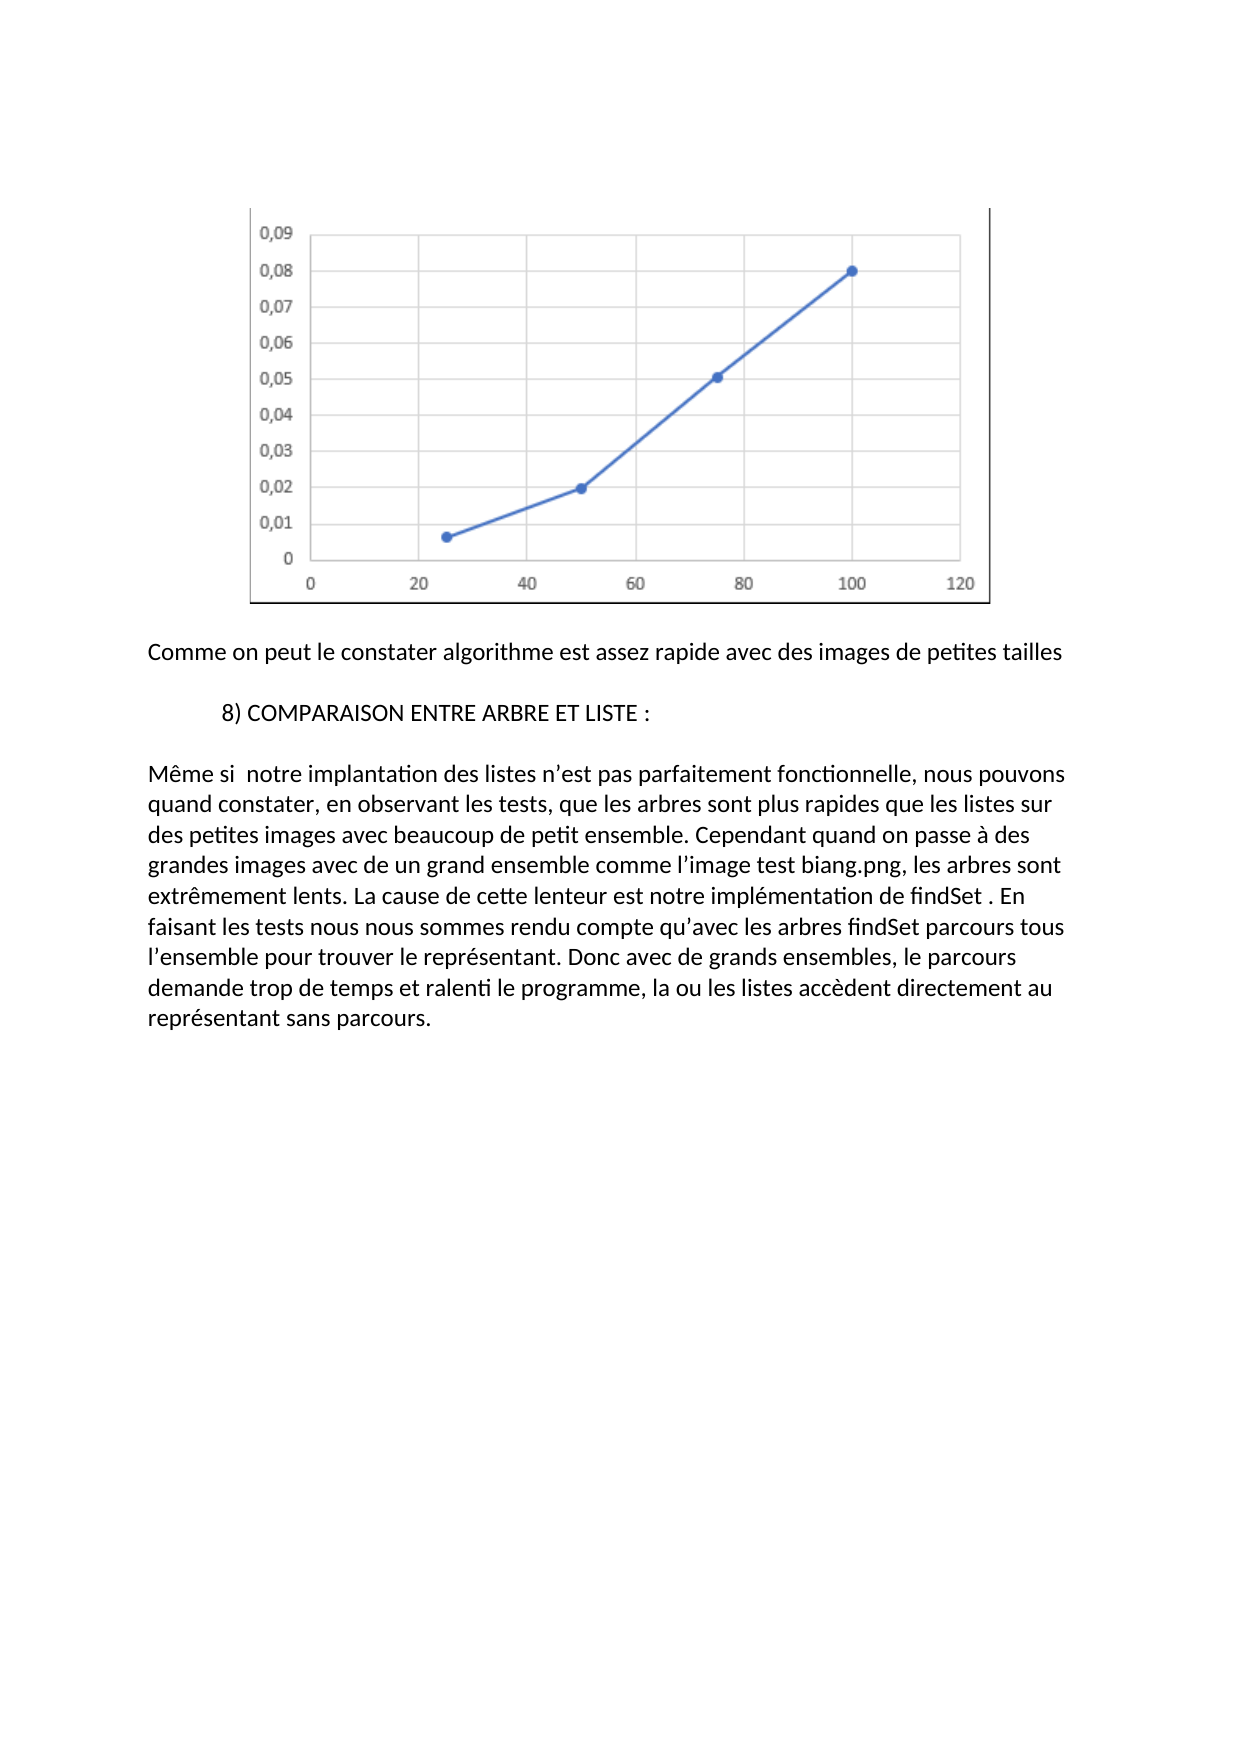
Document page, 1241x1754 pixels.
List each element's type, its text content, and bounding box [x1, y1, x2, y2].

text 8) COMPARAISON ENTRE ARBRE ET LISTE : [148, 697, 1093, 727]
picture [249, 208, 991, 604]
text Même si notre implantation des listes n’est pas parfaitement fonctionnelle, nous pouvons quand constater, en observant les tests, que les arbres sont plus rapides que les listes sur des petites images avec beaucoup de petit ensemble. Cependant quand on passe à des grandes images avec de un grand ensemble comme l’image test biang.png, les arbres sont extrêmement lents. La cause de cette lenteur est notre implémentation de findSet . En faisant les tests nous nous sommes rendu compte qu’avec les arbres findSet parcours tous l’ensemble pour trouver le représentant. Donc avec de grands ensembles, le parcours demande trop de temps et ralenti le programme, la ou les listes accèdent directement au représentant sans parcours. [148, 758, 1093, 1033]
text Comme on peut le constater algorithme est assez rapide avec des images de petites tailles [148, 636, 1093, 666]
